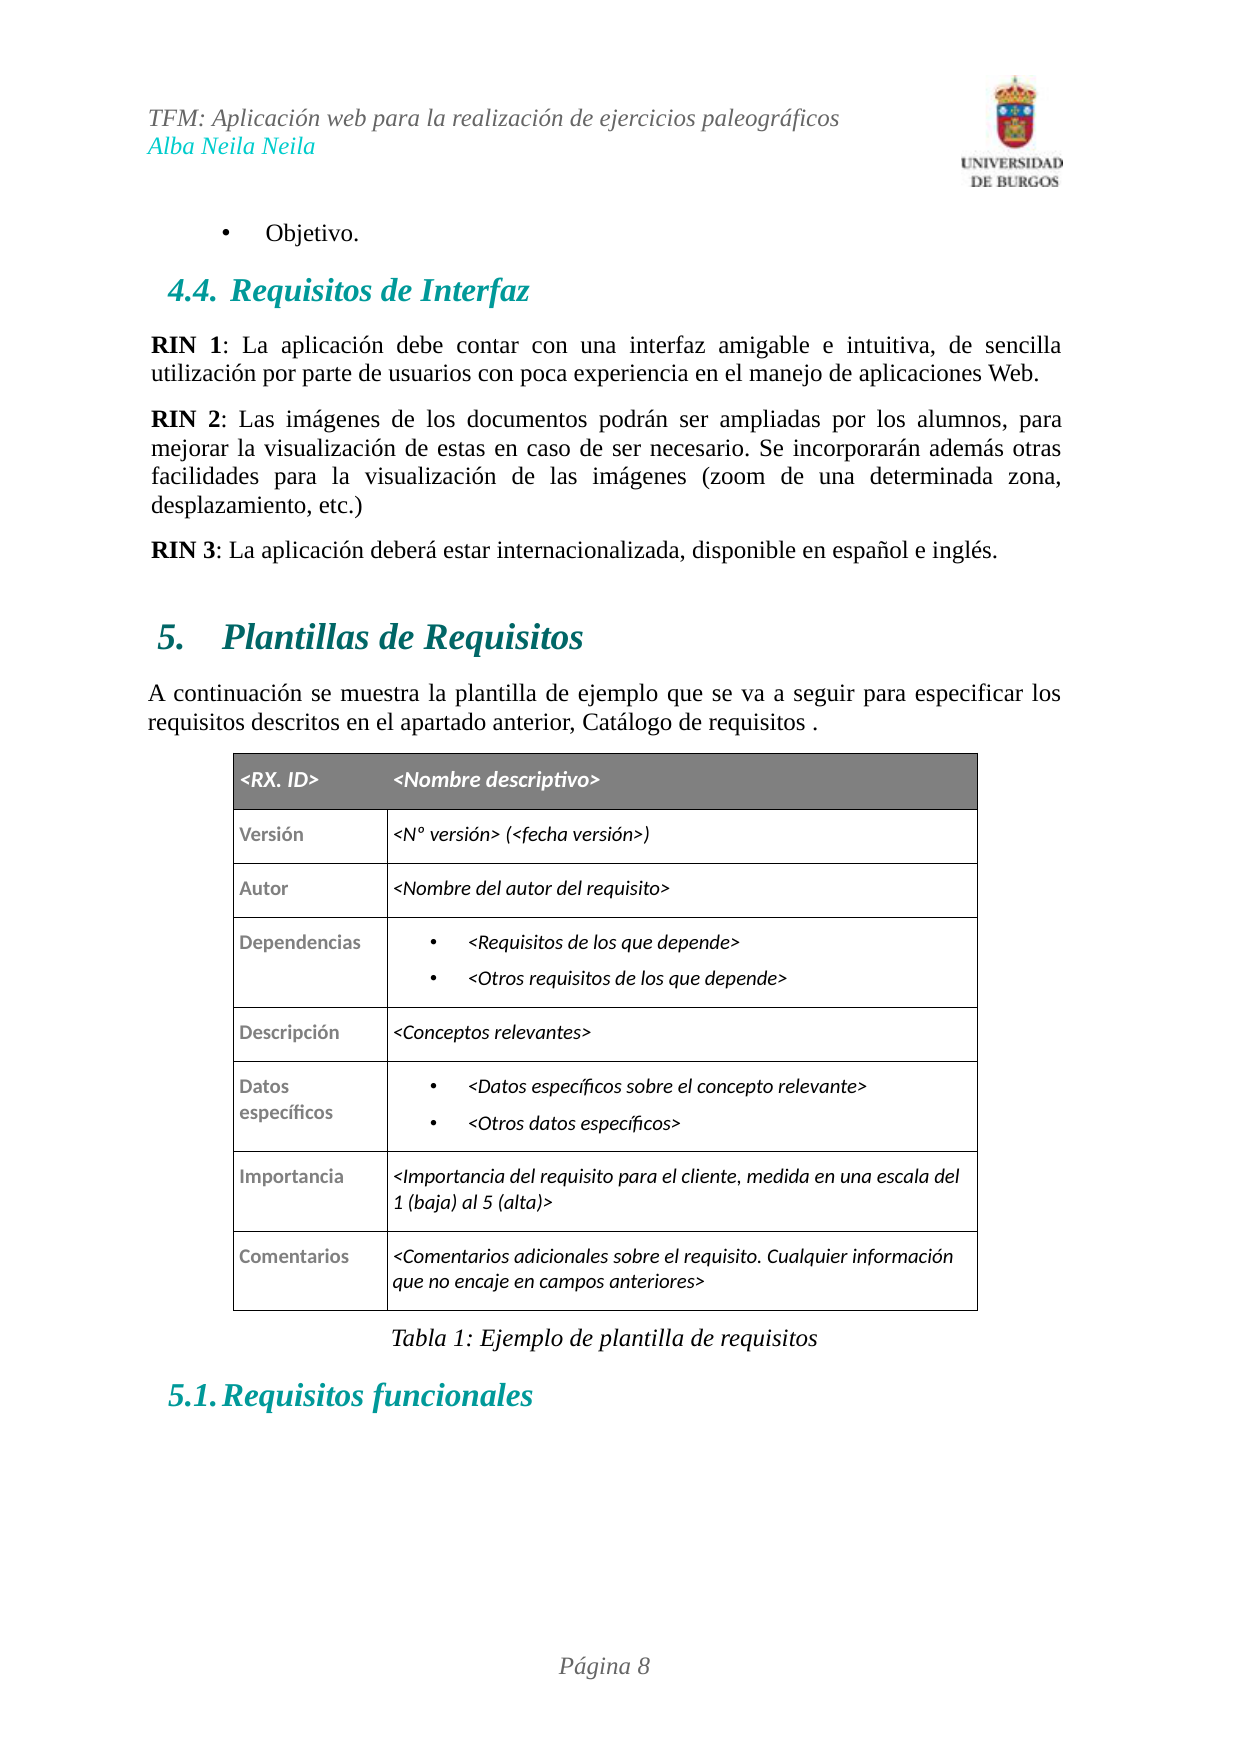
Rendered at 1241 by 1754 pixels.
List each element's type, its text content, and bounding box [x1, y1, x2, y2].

table_header <RX. ID> [234, 754, 387, 809]
table_cell <Nombre del autor del requisito> [388, 864, 977, 917]
table_cell <Comentarios adicionales sobre el requisito. Cualquier información que no encaje en campos anteriores> [388, 1232, 977, 1310]
list RIN 1: La aplicación debe contar con una interfaz amigable e intuitiva, de sencilla utilización por parte de usuarios con poca experiencia en el manejo de aplicaciones Web. [151, 330, 1063, 387]
list RIN 3: La aplicación deberá estar internacionalizada, disponible en español e inglés. [151, 536, 1063, 564]
table_cell <Datos específicos sobre el concepto relevante> <Otros datos específicos> [388, 1062, 977, 1151]
table_cell Importancia [234, 1152, 387, 1231]
table_cell Dependencias [234, 918, 387, 1007]
table_cell <Importancia del requisito para el cliente, medida en una escala del 1 (baja) al 5 (alta)> [388, 1152, 977, 1231]
text Tabla 1: Ejemplo de plantilla de requisitos [148, 1323, 1063, 1352]
subtitle Requisitos de Interfaz [159, 271, 1063, 309]
subtitle Plantillas de Requisitos [148, 614, 1063, 658]
table_cell Comentarios [234, 1232, 387, 1310]
table_cell Autor [234, 864, 387, 917]
table_header <Nombre descriptivo> [387, 754, 977, 809]
subtitle Requisitos funcionales [159, 1375, 1063, 1414]
table_cell Descripción [234, 1008, 387, 1061]
table_cell <Requisitos de los que depende> <Otros requisitos de los que depende> [388, 918, 977, 1007]
picture [961, 75, 1063, 187]
list RIN 2: Las imágenes de los documentos podrán ser ampliadas por los alumnos, para mejorar la visualización de estas en caso de ser necesario. Se incorporarán además otras facilidades para la visualización de las imágenes (zoom de una determinada zona, desplazamiento, etc.) [151, 404, 1063, 519]
table_cell Versión [234, 810, 387, 863]
table_cell <Nº versión> (<fecha versión>) [388, 810, 977, 863]
list Objetivo. [222, 218, 1063, 247]
table_cell <Conceptos relevantes> [388, 1008, 977, 1061]
text A continuación se muestra la plantilla de ejemplo que se va a seguir para especificar los requisitos descritos en el apartado anterior, Catálogo de requisitos . [148, 678, 1063, 736]
table_cell Datos específicos [234, 1062, 387, 1151]
